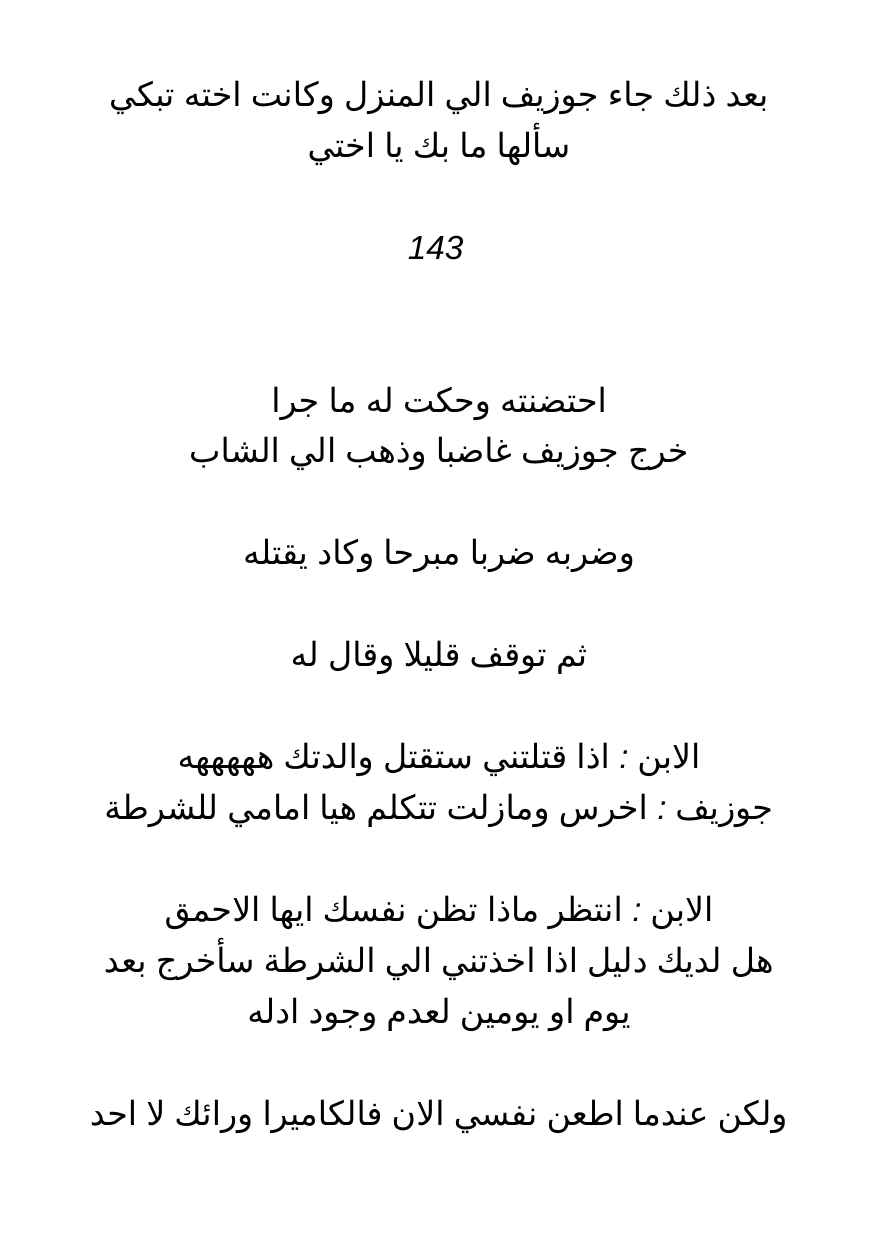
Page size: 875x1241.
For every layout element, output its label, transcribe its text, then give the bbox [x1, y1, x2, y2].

text خرج جوزيف غاضبا وذهب الي الشاب [75, 432, 799, 470]
text سألها ما بك يا اختي [75, 126, 799, 164]
text يوم او يومين لعدم وجود ادله [75, 992, 799, 1030]
text ولكن عندما اطعن نفسي الان فالكاميرا ورائك لا احد [75, 1094, 799, 1132]
text وضربه ضربا مبرحا وكاد يقتله [75, 533, 799, 572]
text هل لديك دليل اذا اخذتني الي الشرطة سأخرج بعد [75, 941, 799, 979]
text 143 [75, 228, 799, 266]
text احتضنته وحكت له ما جرا [75, 381, 799, 419]
text بعد ذلك جاء جوزيف الي المنزل وكانت اخته تبكي [75, 75, 799, 113]
text الابن : اذا قتلتني ستقتل والدتك هههههه [75, 737, 799, 776]
text جوزيف : اخرس ومازلت تتكلم هيا امامي للشرطة [75, 788, 799, 827]
text الابن : انتظر ماذا تظن نفسك ايها الاحمق [75, 890, 799, 928]
text ثم توقف قليلا وقال له [75, 635, 799, 674]
